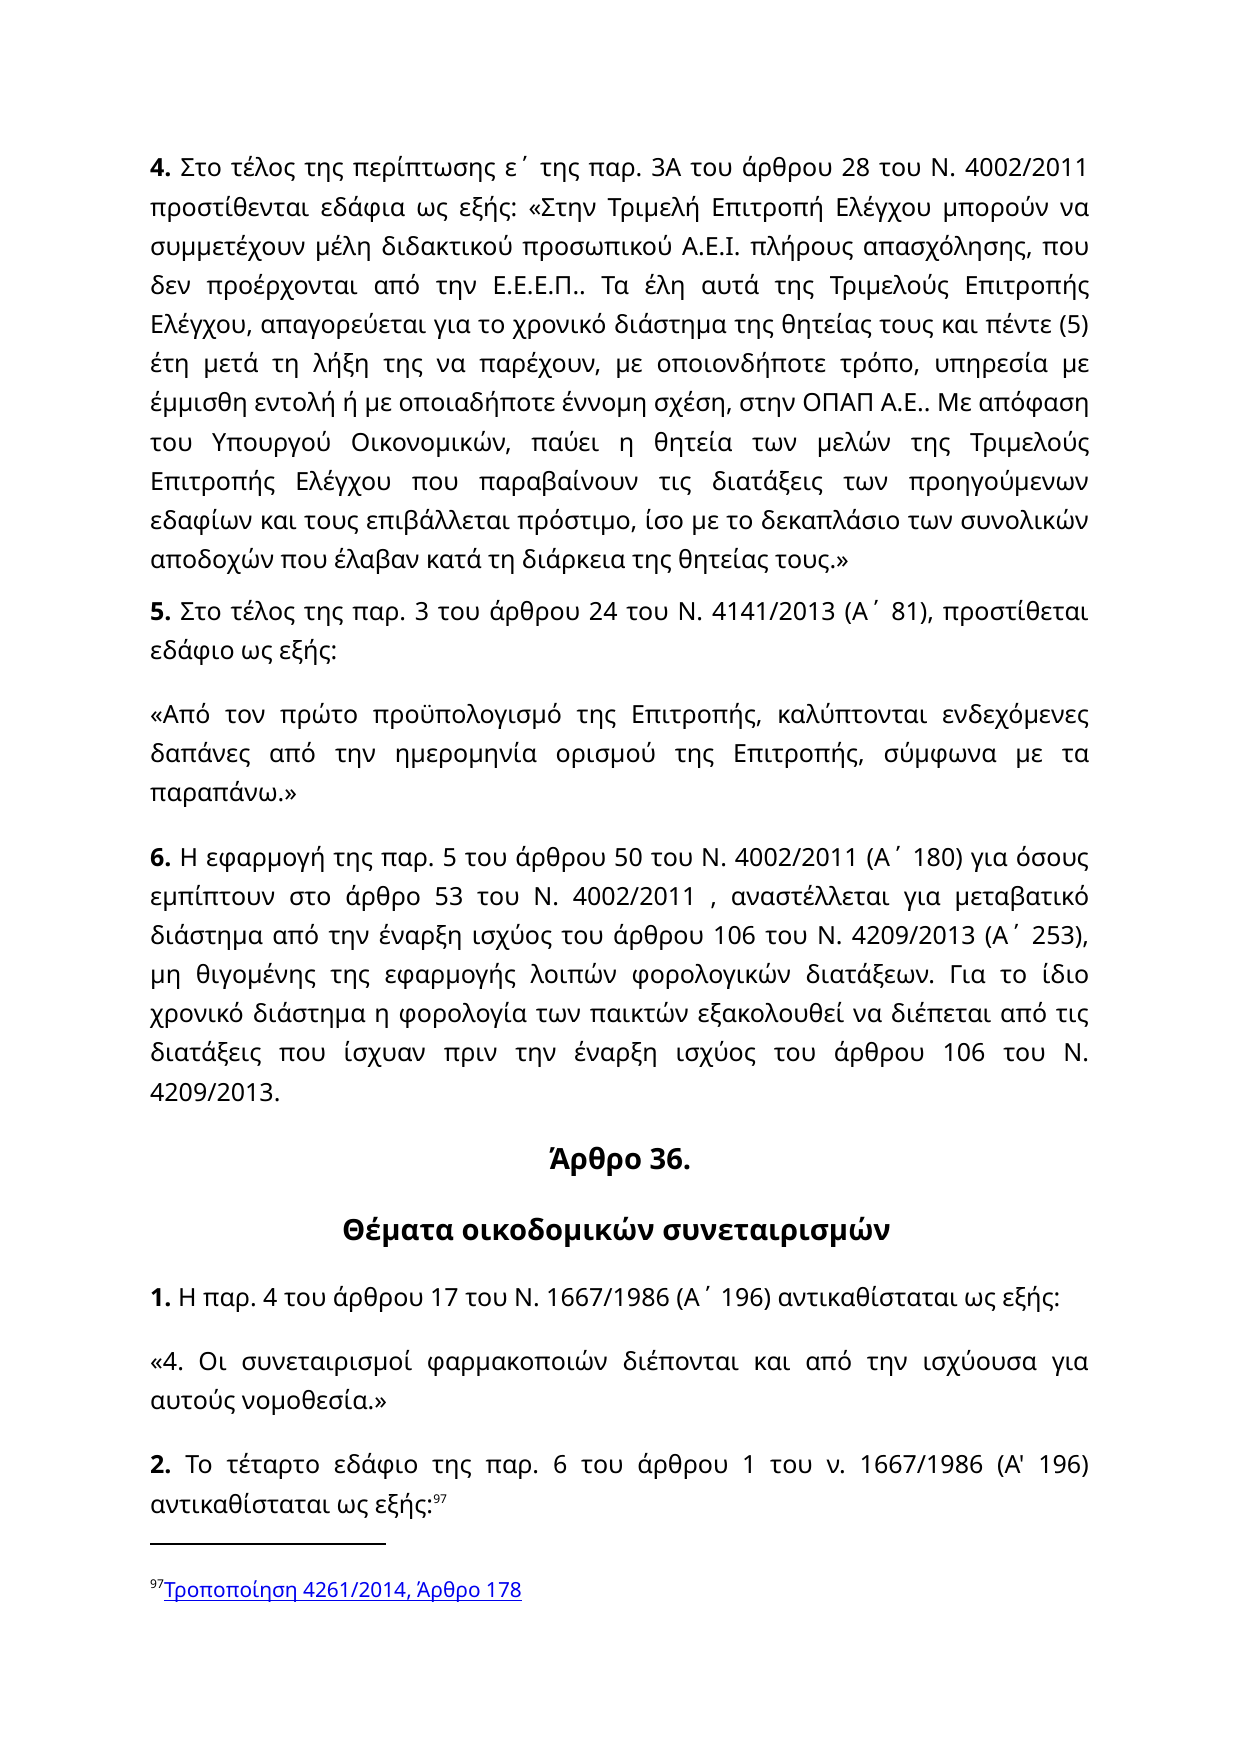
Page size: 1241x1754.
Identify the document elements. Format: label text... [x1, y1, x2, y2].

subtitle Θέματα οικοδομικών συνεταιρισμών [150, 1209, 1090, 1249]
text Τροποποίηση 4261/2014, Άρθρο 178 [150, 1576, 1090, 1604]
subtitle Άρθρο 36. [150, 1138, 1090, 1178]
text 2. Το τέταρτο εδάφιο της παρ. 6 του άρθρου 1 του ν. 1667/1986 (Α' 196) αντικαθίσταται ως εξής: [150, 1447, 1090, 1520]
text «Από τον πρώτο προϋπολογισμό της Επιτροπής, καλύπτονται ενδεχόμενες δαπάνες από την ημερομηνία ορισμού της Επιτροπής, σύμφωνα με τα παραπάνω.» [150, 697, 1090, 809]
text 6. Η εφαρμογή της παρ. 5 του άρθρου 50 του Ν. 4002/2011 (Α΄ 180) για όσους εμπίπτουν στο άρθρο 53 του Ν. 4002/2011 , αναστέλλεται για μεταβατικό διάστημα από την έναρξη ισχύος του άρθρου 106 του Ν. 4209/2013 (Α΄ 253), μη θιγομένης της εφαρμογής λοιπών φορολογικών διατάξεων. Για το ίδιο χρονικό διάστημα η φορολογία των παικτών εξακολουθεί να διέπεται από τις διατάξεις που ίσχυαν πριν την έναρξη ισχύος του άρθρου 106 του Ν. 4209/2013. [150, 839, 1090, 1108]
text 4. Στο τέλος της περίπτωσης ε΄ της παρ. 3Α του άρθρου 28 του Ν. 4002/2011 προστίθενται εδάφια ως εξής: «Στην Τριμελή Επιτροπή Ελέγχου μπορούν να συμμετέχουν μέλη διδακτικού προσωπικού Α.Ε.Ι. πλήρους απασχόλησης, που δεν προέρχονται από την Ε.Ε.Ε.Π.. Τα έλη αυτά της Τριμελούς Επιτροπής Ελέγχου, απαγορεύεται για το χρονικό διάστημα της θητείας τους και πέντε (5) έτη μετά τη λήξη της να παρέχουν, με οποιονδήποτε τρόπο, υπηρεσία με έμμισθη εντολή ή με οποιαδήποτε έννομη σχέση, στην ΟΠΑΠ Α.Ε.. Με απόφαση του Υπουργού Οικονομικών, παύει η θητεία των μελών της Τριμελούς Επιτροπής Ελέγχου που παραβαίνουν τις διατάξεις των προηγούμενων εδαφίων και τους επιβάλλεται πρόστιμο, ίσο με το δεκαπλάσιο των συνολικών αποδοχών που έλαβαν κατά τη διάρκεια της θητείας τους.» [150, 150, 1090, 576]
text 1. Η παρ. 4 του άρθρου 17 του Ν. 1667/1986 (Α΄ 196) αντικαθίσταται ως εξής: [150, 1279, 1090, 1314]
text «4. Οι συνεταιρισμοί φαρμακοποιών διέπονται και από την ισχύουσα για αυτούς νομοθεσία.» [150, 1344, 1090, 1417]
text 5. Στο τέλος της παρ. 3 του άρθρου 24 του Ν. 4141/2013 (Α΄ 81), προστίθεται εδάφιο ως εξής: [150, 593, 1090, 667]
